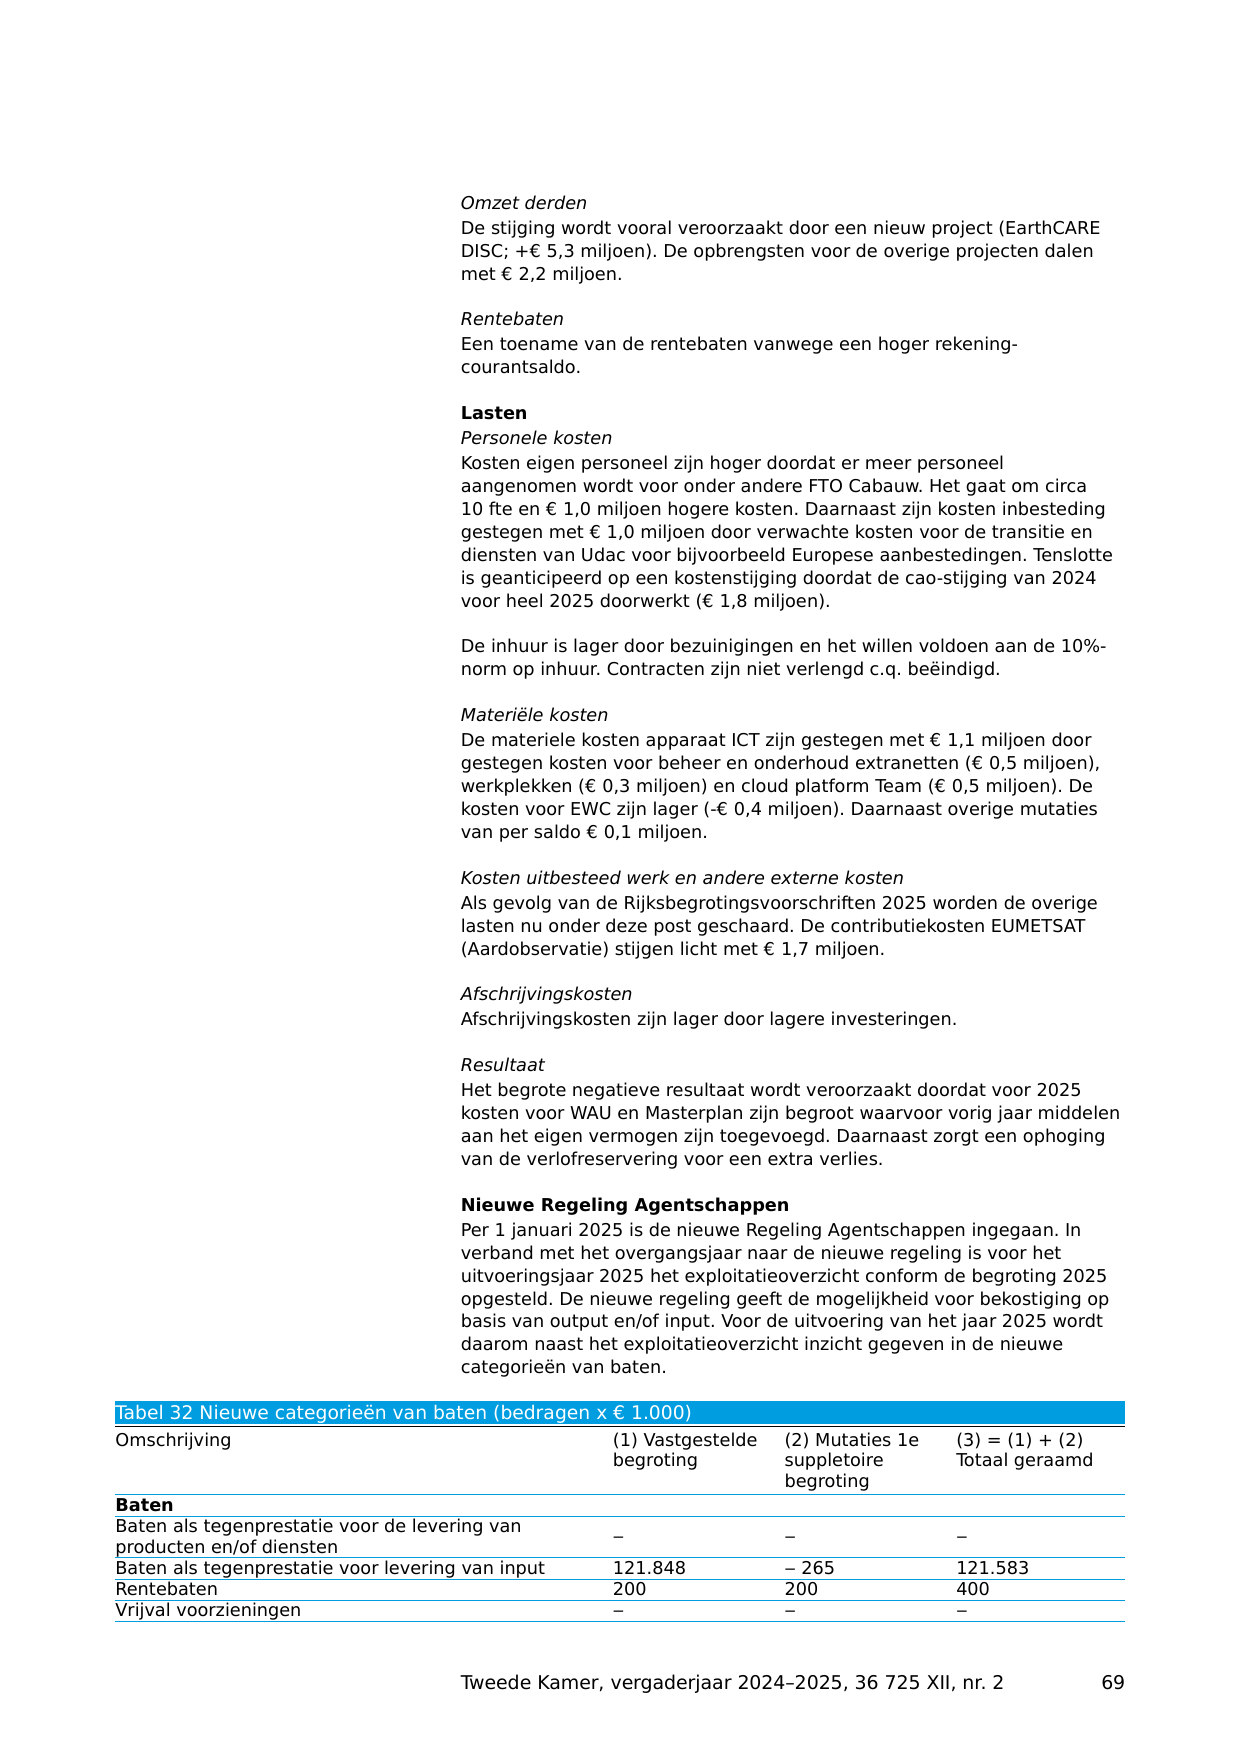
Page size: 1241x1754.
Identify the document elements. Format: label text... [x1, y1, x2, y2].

text De stijging wordt vooral veroorzaakt door een nieuw project (EarthCARE DISC; +€ 5,3 miljoen). De opbrengsten voor de overige projecten dalen met € 2,2 miljoen. [461, 216, 1125, 284]
table_cell ‒ 265 [781, 1558, 953, 1578]
text Personele kosten [461, 426, 1125, 449]
text Het begrote negatieve resultaat wordt veroorzaakt doordat voor 2025 kosten voor WAU en Masterplan zijn begroot waarvoor vorig jaar middelen aan het eigen vermogen zijn toegevoegd. Daarnaast zorgt een ophoging van de verlofreservering voor een extra verlies. [461, 1078, 1125, 1170]
text De materiele kosten apparaat ICT zijn gestegen met € 1,1 miljoen door gestegen kosten voor beheer en onderhoud extranetten (€ 0,5 miljoen), werkplekken (€ 0,3 miljoen) en cloud platform Team (€ 0,5 miljoen). De kosten voor EWC zijn lager (-€ 0,4 miljoen). Daarnaast overige mutaties van per saldo € 0,1 miljoen. [461, 728, 1125, 843]
table_cell Baten [115, 1495, 610, 1516]
table_cell 200 [781, 1580, 953, 1599]
table_cell Baten als tegenprestatie voor levering van input [115, 1558, 610, 1578]
table_cell ‒ [781, 1601, 953, 1621]
text Nieuwe Regeling Agentschappen [461, 1193, 1125, 1216]
text Materiële kosten [461, 703, 1125, 726]
text Omzet derden [461, 191, 1125, 214]
table_cell ‒ [781, 1517, 953, 1557]
table_cell ‒ [610, 1517, 781, 1557]
text Een toename van de rentebaten vanwege een hoger rekening-courantsaldo. [461, 332, 1125, 378]
table_cell (2) Mutaties 1e suppletoire begroting [781, 1427, 953, 1494]
table_cell (1) Vastgestelde begroting [610, 1427, 781, 1494]
table_cell [781, 1495, 953, 1516]
text Kosten eigen personeel zijn hoger doordat er meer personeel aangenomen wordt voor onder andere FTO Cabauw. Het gaat om circa 10 fte en € 1,0 miljoen hogere kosten. Daarnaast zijn kosten inbesteding gestegen met € 1,0 miljoen door verwachte kosten voor de transitie en diensten van Udac voor bijvoorbeeld Europese aanbestedingen. Tenslotte is geanticipeerd op een kostenstijging doordat de cao-stijging van 2024 voor heel 2025 doorwerkt (€ 1,8 miljoen). [461, 451, 1125, 612]
table_cell 121.848 [610, 1558, 781, 1578]
table_cell 200 [610, 1580, 781, 1599]
table_cell [953, 1495, 1125, 1516]
text Per 1 januari 2025 is de nieuwe Regeling Agentschappen ingegaan. In verband met het overgangsjaar naar de nieuwe regeling is voor het uitvoeringsjaar 2025 het exploitatieoverzicht conform de begroting 2025 opgesteld. De nieuwe regeling geeft de mogelijkheid voor bekostiging op basis van output en/of input. Voor de uitvoering van het jaar 2025 wordt daarom naast het exploitatieoverzicht inzicht gegeven in de nieuwe categorieën van baten. [461, 1218, 1125, 1378]
table_cell Baten als tegenprestatie voor de levering van producten en/of diensten [115, 1517, 610, 1557]
table_cell 400 [953, 1580, 1125, 1599]
text Lasten [461, 401, 1125, 424]
table_cell ‒ [953, 1601, 1125, 1621]
table_cell ‒ [610, 1601, 781, 1621]
table_cell Vrijval voorzieningen [115, 1601, 610, 1621]
table_cell [610, 1495, 781, 1516]
table_cell (3) = (1) + (2) Totaal geraamd [953, 1427, 1125, 1494]
table_cell Omschrijving [115, 1427, 610, 1494]
text Afschrijvingskosten zijn lager door lagere investeringen. [461, 1007, 1125, 1030]
text Kosten uitbesteed werk en andere externe kosten [461, 866, 1125, 889]
table_cell Rentebaten [115, 1580, 610, 1599]
table_cell ‒ [953, 1517, 1125, 1557]
table_cell 121.583 [953, 1558, 1125, 1578]
text Rentebaten [461, 307, 1125, 330]
text Afschrijvingskosten [461, 982, 1125, 1005]
text Als gevolg van de Rijksbegrotingsvoorschriften 2025 worden de overige lasten nu onder deze post geschaard. De contributiekosten EUMETSAT (Aardobservatie) stijgen licht met € 1,7 miljoen. [461, 891, 1125, 959]
text De inhuur is lager door bezuinigingen en het willen voldoen aan de 10%-norm op inhuur. Contracten zijn niet verlengd c.q. beëindigd. [461, 634, 1125, 680]
text Resultaat [461, 1053, 1125, 1076]
